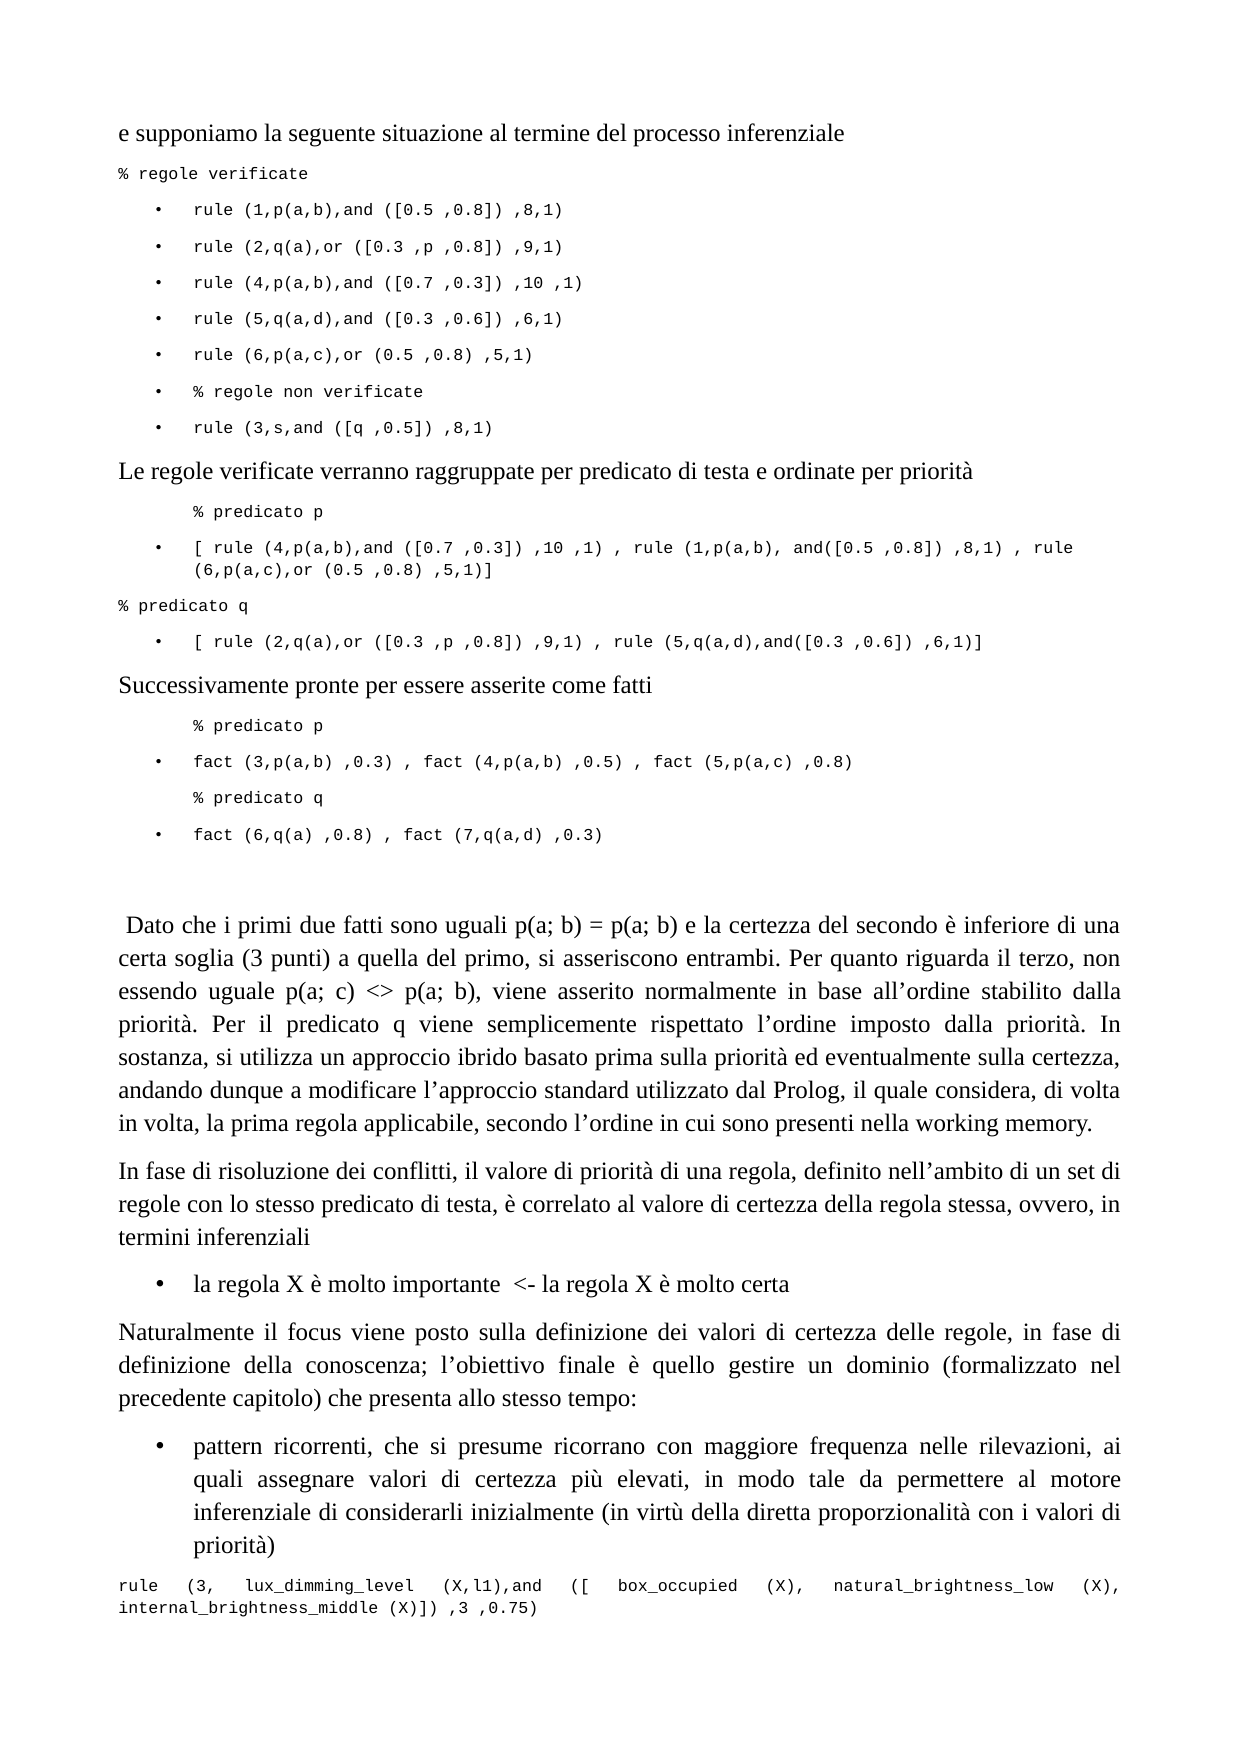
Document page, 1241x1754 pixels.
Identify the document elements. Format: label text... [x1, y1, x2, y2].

text Naturalmente il focus viene posto sulla definizione dei valori di certezza delle regole, in fase di definizione della conoscenza; l’obiettivo finale è quello gestire un dominio (formalizzato nel precedente capitolo) che presenta allo stesso tempo: [118, 1317, 1122, 1412]
list pattern ricorrenti, che si presume ricorrano con maggiore frequenza nelle rilevazioni, ai quali assegnare valori di certezza più elevati, in modo tale da permettere al motore inferenziale di considerarli inizialmente (in virtù della diretta proporzionalità con i valori di priorità) [156, 1431, 1122, 1559]
list rule (1,p(a,b),and ([0.5 ,0.8]) ,8,1) [156, 202, 1122, 221]
text Le regole verificate verranno raggruppate per predicato di testa e ordinate per priorità [118, 456, 1122, 484]
list la regola X è molto importante <- la regola X è molto certa [156, 1269, 1122, 1298]
list rule (4,p(a,b),and ([0.7 ,0.3]) ,10 ,1) [156, 274, 1122, 293]
list rule (2,q(a),or ([0.3 ,p ,0.8]) ,9,1) [156, 238, 1122, 257]
text % regole verificate [118, 166, 1122, 184]
text % predicato q [118, 597, 1122, 616]
text Successivamente pronte per essere asserite come fatti [118, 670, 1122, 699]
text % predicato p [118, 503, 1122, 522]
list [ rule (4,p(a,b),and ([0.7 ,0.3]) ,10 ,1) , rule (1,p(a,b), and([0.5 ,0.8]) ,8,1) , rule (6,p(a,c),or (0.5 ,0.8) ,5,1)] [156, 539, 1122, 580]
list rule (3,s,and ([q ,0.5]) ,8,1) [156, 419, 1122, 438]
text e supponiamo la seguente situazione al termine del processo inferenziale [118, 118, 1122, 147]
list rule (5,q(a,d),and ([0.3 ,0.6]) ,6,1) [156, 311, 1122, 329]
list rule (6,p(a,c),or (0.5 ,0.8) ,5,1) [156, 347, 1122, 366]
text In fase di risoluzione dei conflitti, il valore di priorità di una regola, definito nell’ambito di un set di regole con lo stesso predicato di testa, è correlato al valore di certezza della regola stessa, ovvero, in termini inferenziali [118, 1156, 1122, 1251]
text % predicato p [118, 718, 1122, 736]
text rule (3, lux_dimming_level (X,l1),and ([ box_occupied (X), natural_brightness_low (X), internal_brightness_middle (X)]) ,3 ,0.75) [118, 1577, 1122, 1618]
list % regole non verificate [156, 383, 1122, 402]
list fact (3,p(a,b) ,0.3) , fact (4,p(a,b) ,0.5) , fact (5,p(a,c) ,0.8) [156, 754, 1122, 773]
text % predicato q [118, 790, 1122, 809]
list [ rule (2,q(a),or ([0.3 ,p ,0.8]) ,9,1) , rule (5,q(a,d),and([0.3 ,0.6]) ,6,1)] [156, 634, 1122, 653]
list fact (6,q(a) ,0.8) , fact (7,q(a,d) ,0.3) [156, 826, 1122, 845]
text Dato che i primi due fatti sono uguali p(a; b) = p(a; b) e la certezza del secondo è inferiore di una certa soglia (3 punti) a quella del primo, si asseriscono entrambi. Per quanto riguarda il terzo, non essendo uguale p(a; c) <> p(a; b), viene asserito normalmente in base all’ordine stabilito dalla priorità. Per il predicato q viene semplicemente rispettato l’ordine imposto dalla priorità. In sostanza, si utilizza un approccio ibrido basato prima sulla priorità ed eventualmente sulla certezza, andando dunque a modificare l’approccio standard utilizzato dal Prolog, il quale considera, di volta in volta, la prima regola applicabile, secondo l’ordine in cui sono presenti nella working memory. [118, 910, 1122, 1137]
